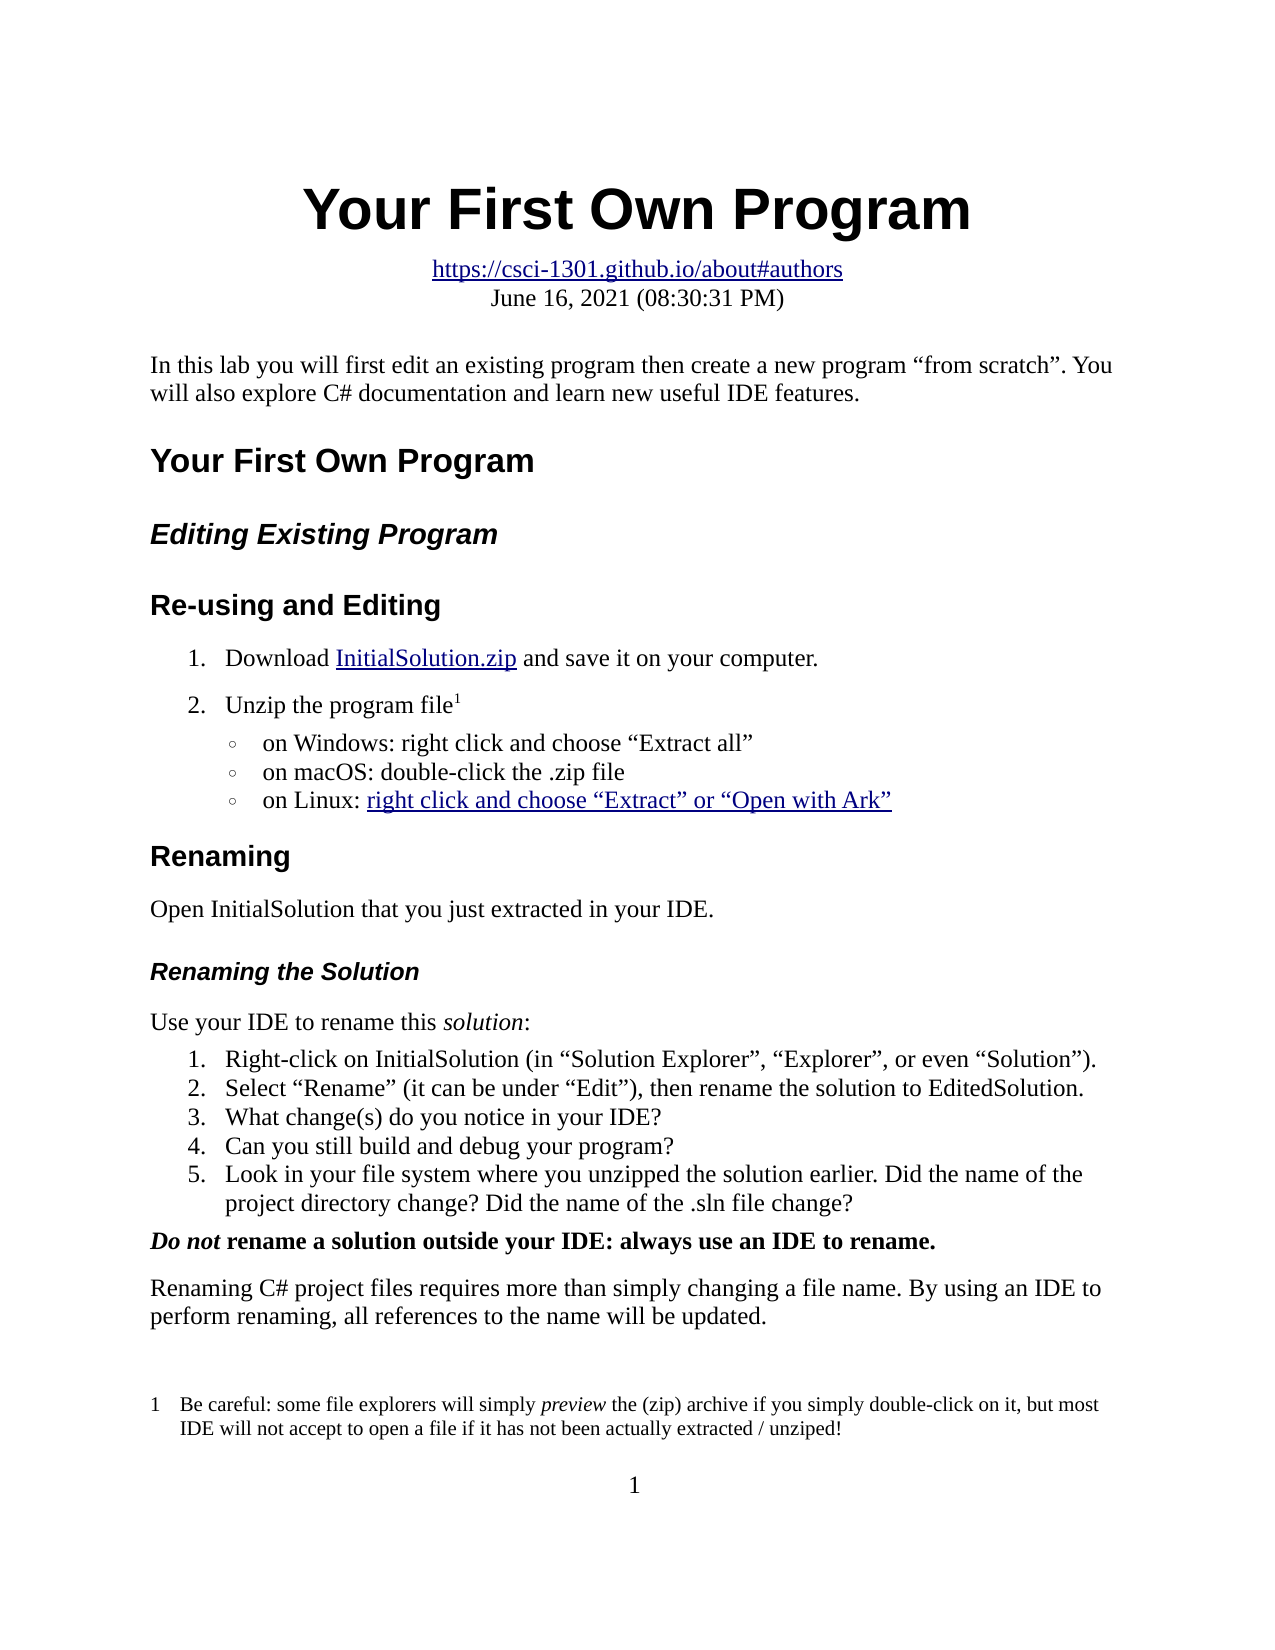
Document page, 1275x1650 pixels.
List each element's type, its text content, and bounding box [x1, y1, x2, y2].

list on Windows: right click and choose “Extract all” [225, 728, 1125, 757]
subtitle Renaming [150, 839, 1125, 873]
list Right-click on InitialSolution (in “Solution Explorer”, “Explorer”, or even “Solution”). [187, 1044, 1125, 1073]
subtitle Renaming the Solution [150, 957, 1125, 985]
list on macOS: double-click the .zip file [225, 757, 1125, 785]
list Select “Rename” (it can be under “Edit”), then rename the solution to EditedSolution. [187, 1073, 1125, 1102]
list Unzip the program file [187, 690, 1125, 719]
list Download InitialSolution.zip and save it on your computer. [187, 643, 1125, 672]
list What change(s) do you notice in your IDE? [187, 1102, 1125, 1131]
list Be careful: some file explorers will simply preview the (zip) archive if you simply double-click on it, but most IDE will not accept to open a file if it has not been actually extracted / unziped! [150, 1392, 1125, 1440]
text In this lab you will first edit an existing program then create a new program “from scratch”. You will also explore C# documentation and learn new useful IDE features. [150, 350, 1125, 407]
text https://csci-1301.github.io/about#authors [150, 254, 1125, 283]
text June 16, 2021 (08:30:31 PM) [150, 283, 1125, 312]
text Use your IDE to rename this solution: [150, 1007, 1125, 1036]
subtitle Editing Existing Program [150, 517, 1125, 551]
text Open InitialSolution that you just extracted in your IDE. [150, 894, 1125, 923]
title Your First Own Program [150, 175, 1125, 242]
list Look in your file system where you unzipped the solution earlier. Did the name of the project directory change? Did the name of the .sln file change? [187, 1159, 1125, 1217]
list Can you still build and debug your program? [187, 1131, 1125, 1159]
list on Linux: right click and choose “Extract” or “Open with Ark” [225, 785, 1125, 814]
subtitle Your First Own Program [150, 441, 1125, 480]
subtitle Re-using and Editing [150, 588, 1125, 622]
text Renaming C# project files requires more than simply changing a file name. By using an IDE to perform renaming, all references to the name will be updated. [150, 1273, 1125, 1330]
text Do not rename a solution outside your IDE: always use an IDE to rename. [150, 1226, 1125, 1255]
